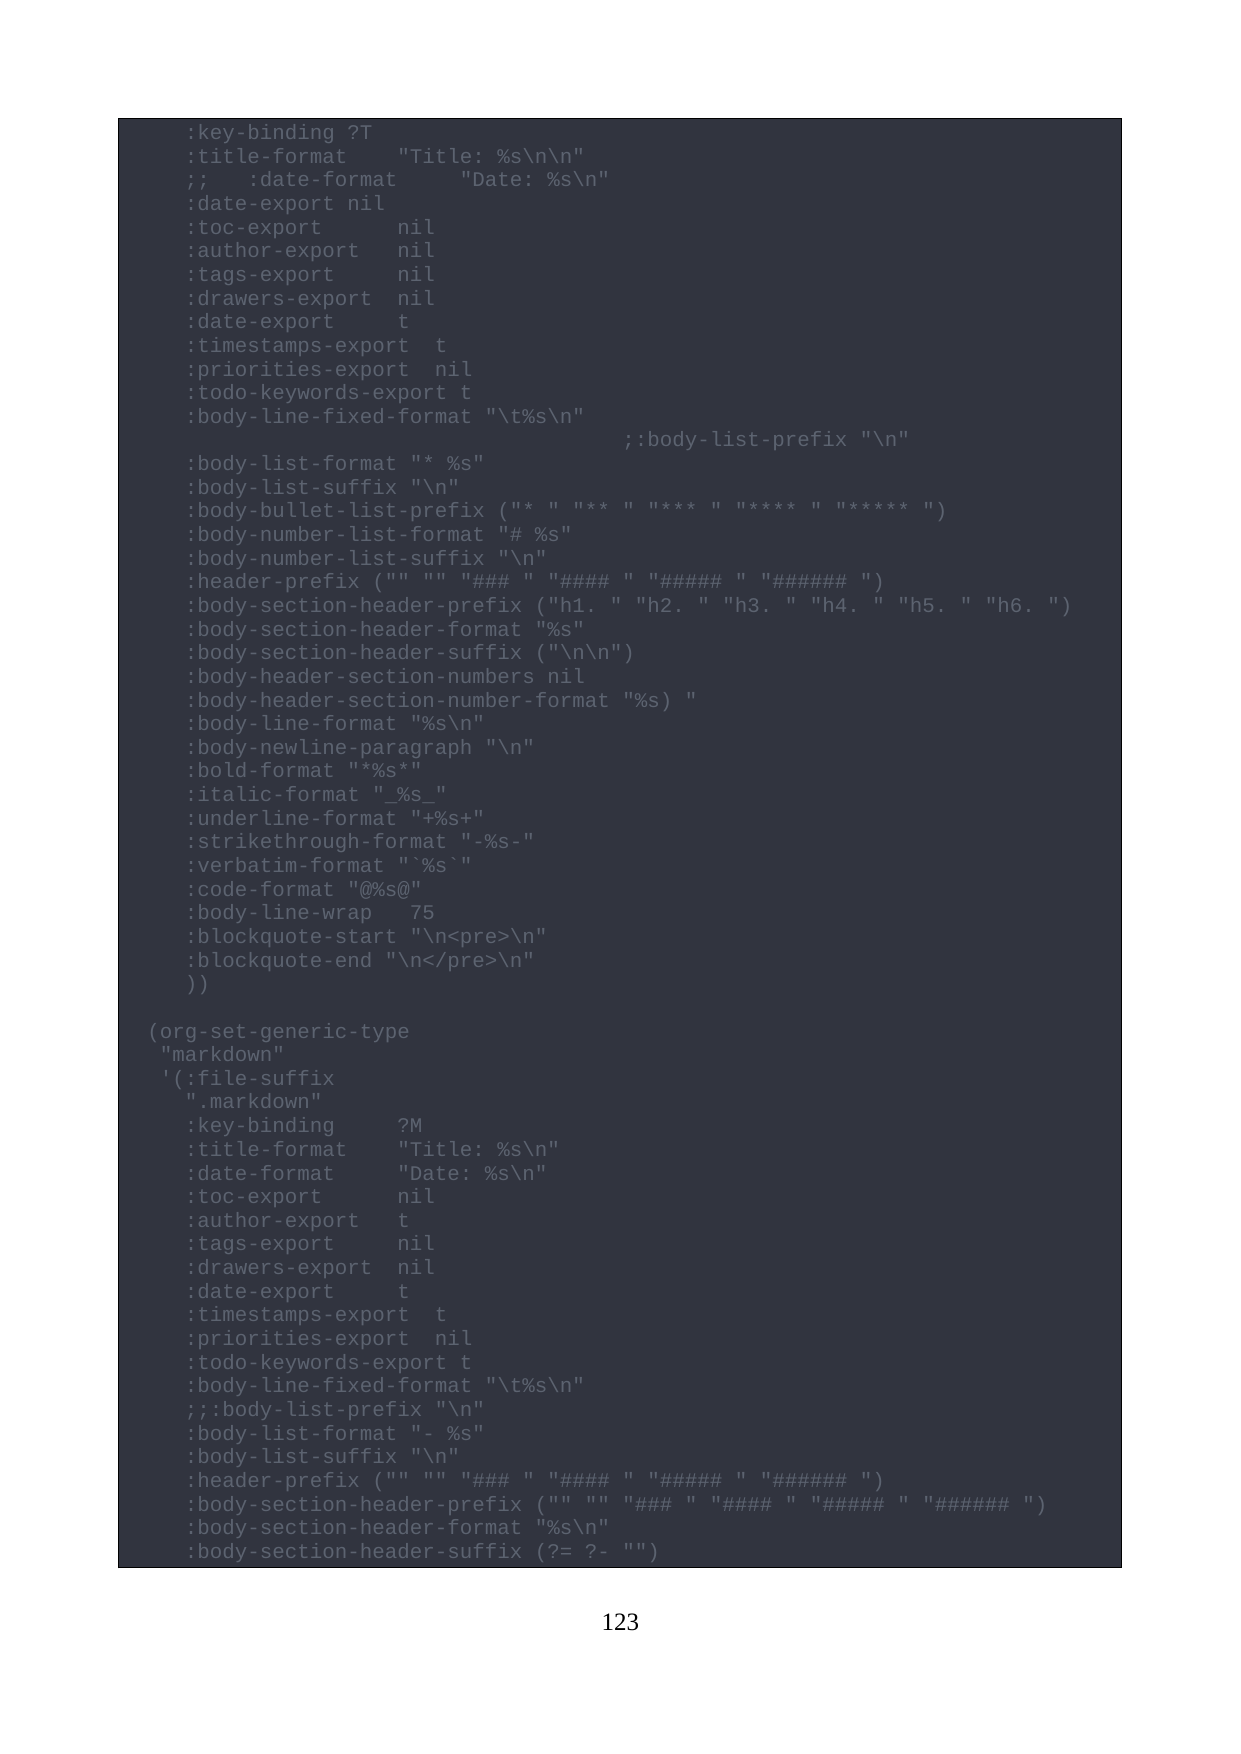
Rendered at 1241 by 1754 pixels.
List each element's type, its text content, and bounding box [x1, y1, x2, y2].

text :title-format "Title: %s\n\n" [119, 142, 1121, 165]
text :bold-format "*%s*" [119, 757, 1121, 780]
text :timestamps-export t [119, 1300, 1121, 1324]
text :toc-export nil [119, 213, 1121, 236]
text :underline-format "+%s+" [119, 804, 1121, 827]
text "markdown" [119, 1040, 1121, 1064]
text :header-prefix ("" "" "### " "#### " "##### " "###### ") [119, 1466, 1121, 1489]
text '(:file-suffix [119, 1064, 1121, 1088]
text :body-line-format "%s\n" [119, 709, 1121, 733]
text :date-format "Date: %s\n" [119, 1158, 1121, 1182]
text :tags-export nil [119, 1229, 1121, 1253]
text ;; :date-format "Date: %s\n" [119, 165, 1121, 189]
text :priorities-export nil [119, 1324, 1121, 1348]
text :body-header-section-number-format "%s) " [119, 686, 1121, 709]
text :todo-keywords-export t [119, 1348, 1121, 1371]
text :todo-keywords-export t [119, 378, 1121, 402]
text :italic-format "_%s_" [119, 780, 1121, 804]
text :body-number-list-format "# %s" [119, 520, 1121, 544]
text :body-line-wrap 75 [119, 898, 1121, 922]
text :body-line-fixed-format "\t%s\n" [119, 1371, 1121, 1395]
text :body-header-section-numbers nil [119, 662, 1121, 686]
text :body-section-header-format "%s" [119, 615, 1121, 638]
text ;:body-list-prefix "\n" [119, 426, 1121, 449]
text :blockquote-end "\n</pre>\n" [119, 946, 1121, 969]
text :code-format "@%s@" [119, 875, 1121, 898]
text :body-list-suffix "\n" [119, 1442, 1121, 1466]
text :date-export nil [119, 189, 1121, 213]
text :body-list-format "* %s" [119, 449, 1121, 473]
text :title-format "Title: %s\n" [119, 1135, 1121, 1158]
text :verbatim-format "`%s`" [119, 851, 1121, 875]
text :body-section-header-suffix ("\n\n") [119, 638, 1121, 662]
text :key-binding ?T [119, 119, 1121, 142]
text :author-export t [119, 1206, 1121, 1229]
text :body-list-format "- %s" [119, 1419, 1121, 1442]
text :body-section-header-prefix ("h1. " "h2. " "h3. " "h4. " "h5. " "h6. ") [119, 591, 1121, 615]
text :strikethrough-format "-%s-" [119, 827, 1121, 851]
text )) [119, 969, 1121, 993]
text :body-section-header-format "%s\n" [119, 1513, 1121, 1537]
text ;;:body-list-prefix "\n" [119, 1395, 1121, 1419]
text :date-export t [119, 307, 1121, 331]
text :blockquote-start "\n<pre>\n" [119, 922, 1121, 946]
text :drawers-export nil [119, 284, 1121, 307]
text :key-binding ?M [119, 1111, 1121, 1135]
text :author-export nil [119, 236, 1121, 260]
text :timestamps-export t [119, 331, 1121, 354]
text :body-number-list-suffix "\n" [119, 544, 1121, 567]
text ".markdown" [119, 1088, 1121, 1111]
text :date-export t [119, 1277, 1121, 1300]
text (org-set-generic-type [119, 1017, 1121, 1040]
text :body-section-header-prefix ("" "" "### " "#### " "##### " "###### ") [119, 1489, 1121, 1513]
text :toc-export nil [119, 1182, 1121, 1206]
text :body-list-suffix "\n" [119, 473, 1121, 496]
text :header-prefix ("" "" "### " "#### " "##### " "###### ") [119, 567, 1121, 591]
text :body-section-header-suffix (?= ?- "") [119, 1537, 1121, 1567]
text :priorities-export nil [119, 354, 1121, 378]
text :body-line-fixed-format "\t%s\n" [119, 402, 1121, 426]
text :tags-export nil [119, 260, 1121, 284]
text :drawers-export nil [119, 1253, 1121, 1277]
text :body-newline-paragraph "\n" [119, 733, 1121, 757]
text :body-bullet-list-prefix ("* " "** " "*** " "**** " "***** ") [119, 496, 1121, 520]
